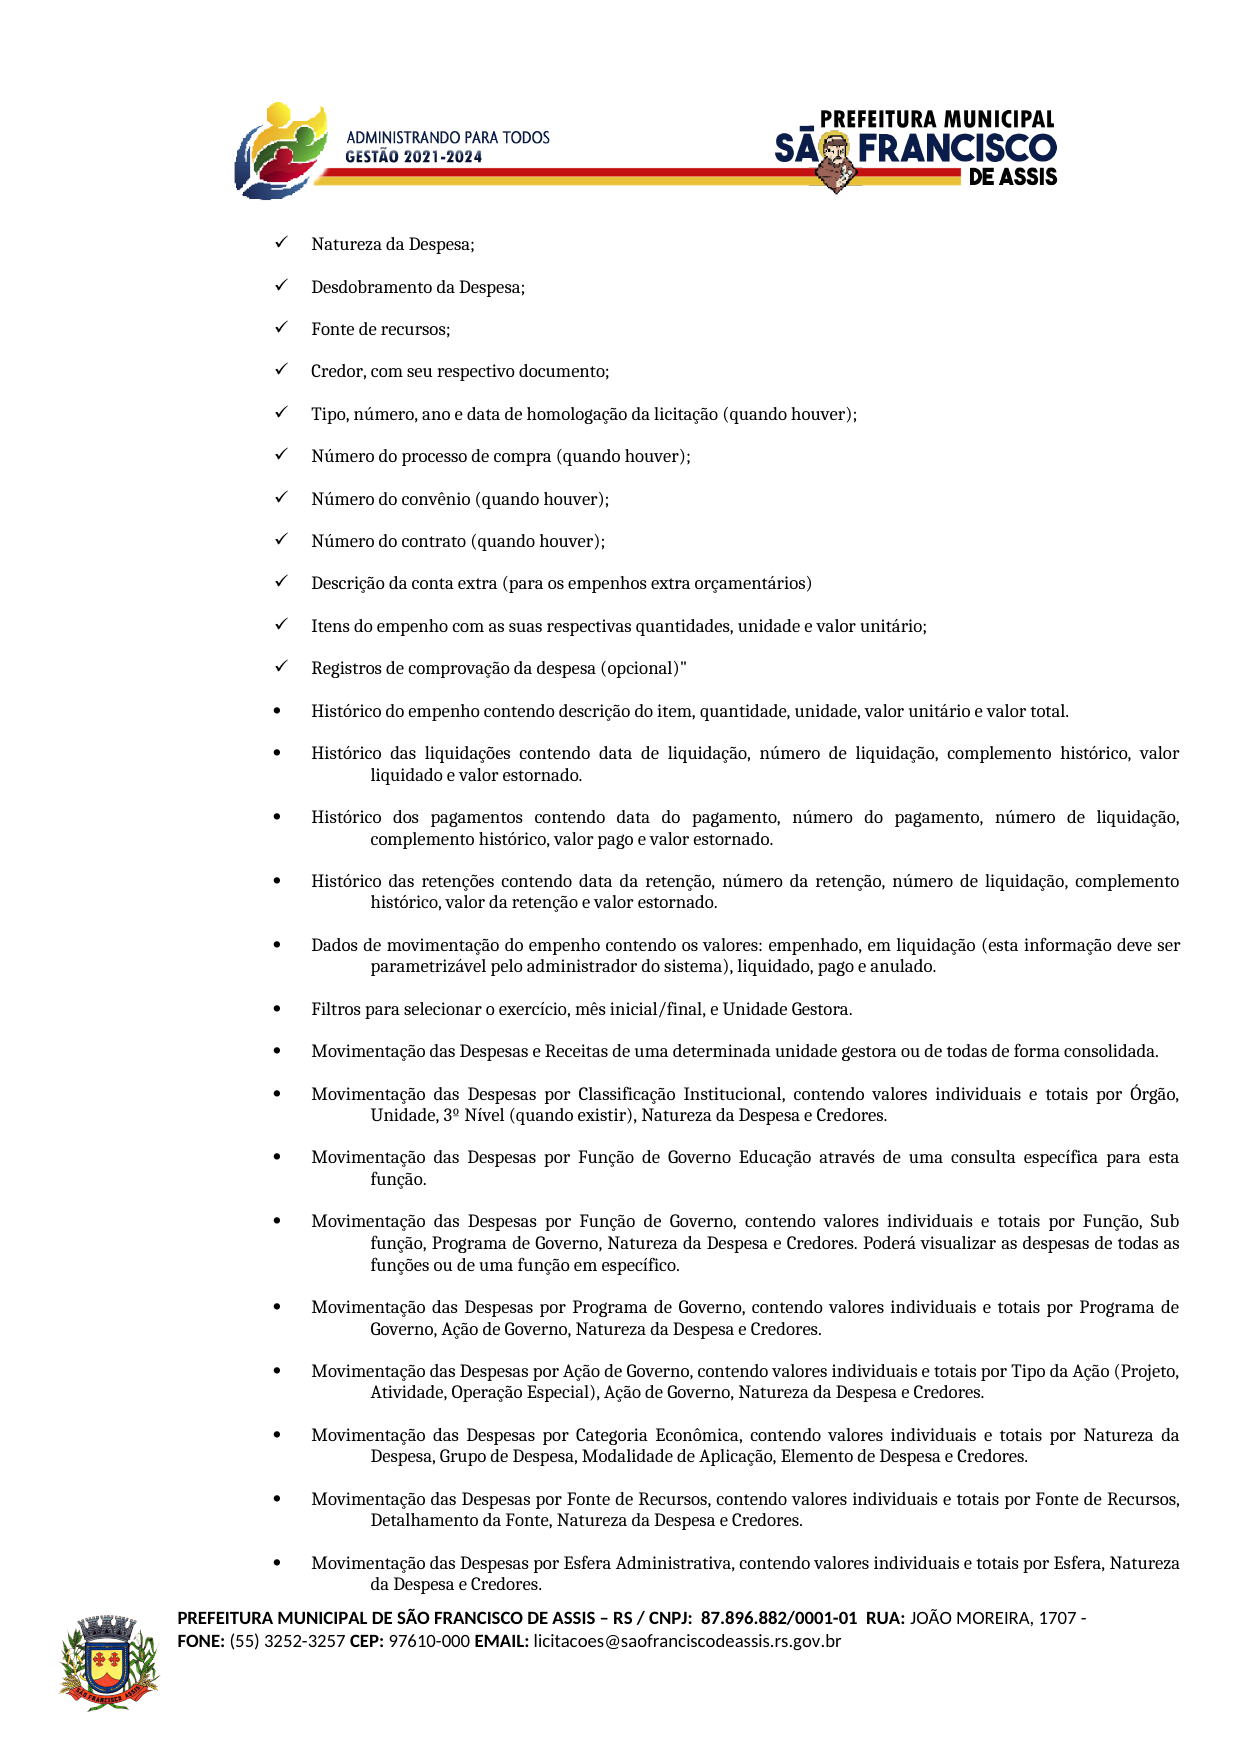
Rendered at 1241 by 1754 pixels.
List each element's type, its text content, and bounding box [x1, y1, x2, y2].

list Fonte de recursos; [274, 318, 1181, 340]
list Número do convênio (quando houver); [274, 488, 1181, 510]
list Movimentação das Despesas por Fonte de Recursos, contendo valores individuais e totais por Fonte de Recursos, Detalhamento da Fonte, Natureza da Despesa e Credores. [274, 1488, 1181, 1532]
list Registros de comprovação da despesa (opcional)" [274, 658, 1181, 679]
list Natureza da Despesa; [274, 234, 1181, 255]
list Movimentação das Despesas por Categoria Econômica, contendo valores individuais e totais por Natureza da Despesa, Grupo de Despesa, Modalidade de Aplicação, Elemento de Despesa e Credores. [274, 1424, 1181, 1468]
list Dados de movimentação do empenho contendo os valores: empenhado, em liquidação (esta informação deve ser parametrizável pelo administrador do sistema), liquidado, pago e anulado. [274, 934, 1181, 977]
list Movimentação das Despesas por Função de Governo Educação através de uma consulta específica para esta função. [274, 1147, 1181, 1190]
list Movimentação das Despesas por Classificação Institucional, contendo valores individuais e totais por Órgão, Unidade, 3º Nível (quando existir), Natureza da Despesa e Credores. [274, 1083, 1181, 1126]
list Tipo, número, ano e data de homologação da licitação (quando houver); [274, 403, 1181, 425]
list Descrição da conta extra (para os empenhos extra orçamentários) [274, 573, 1181, 594]
list Movimentação das Despesas e Receitas de uma determinada unidade gestora ou de todas de forma consolidada. [274, 1041, 1181, 1062]
list Itens do empenho com as suas respectivas quantidades, unidade e valor unitário; [274, 615, 1181, 637]
list Filtros para selecionar o exercício, mês inicial/final, e Unidade Gestora. [274, 998, 1181, 1020]
list Histórico do empenho contendo descrição do item, quantidade, unidade, valor unitário e valor total. [274, 700, 1181, 722]
list Histórico das retenções contendo data da retenção, número da retenção, número de liquidação, complemento histórico, valor da retenção e valor estornado. [274, 870, 1181, 913]
list Movimentação das Despesas por Função de Governo, contendo valores individuais e totais por Função, Sub função, Programa de Governo, Natureza da Despesa e Credores. Poderá visualizar as despesas de todas as funções ou de uma função em específico. [274, 1211, 1181, 1276]
list Histórico das liquidações contendo data de liquidação, número de liquidação, complemento histórico, valor liquidado e valor estornado. [274, 742, 1181, 786]
list Histórico dos pagamentos contendo data do pagamento, número do pagamento, número de liquidação, complemento histórico, valor pago e valor estornado. [274, 806, 1181, 849]
list Desdobramento da Despesa; [274, 276, 1181, 298]
list Movimentação das Despesas por Esfera Administrativa, contendo valores individuais e totais por Esfera, Natureza da Despesa e Credores. [274, 1552, 1181, 1596]
list Movimentação das Despesas por Programa de Governo, contendo valores individuais e totais por Programa de Governo, Ação de Governo, Natureza da Despesa e Credores. [274, 1297, 1181, 1340]
list Movimentação das Despesas por Ação de Governo, contendo valores individuais e totais por Tipo da Ação (Projeto, Atividade, Operação Especial), Ação de Governo, Natureza da Despesa e Credores. [274, 1361, 1181, 1404]
list Credor, com seu respectivo documento; [274, 361, 1181, 382]
list Número do processo de compra (quando houver); [274, 446, 1181, 467]
list Número do contrato (quando houver); [274, 531, 1181, 552]
